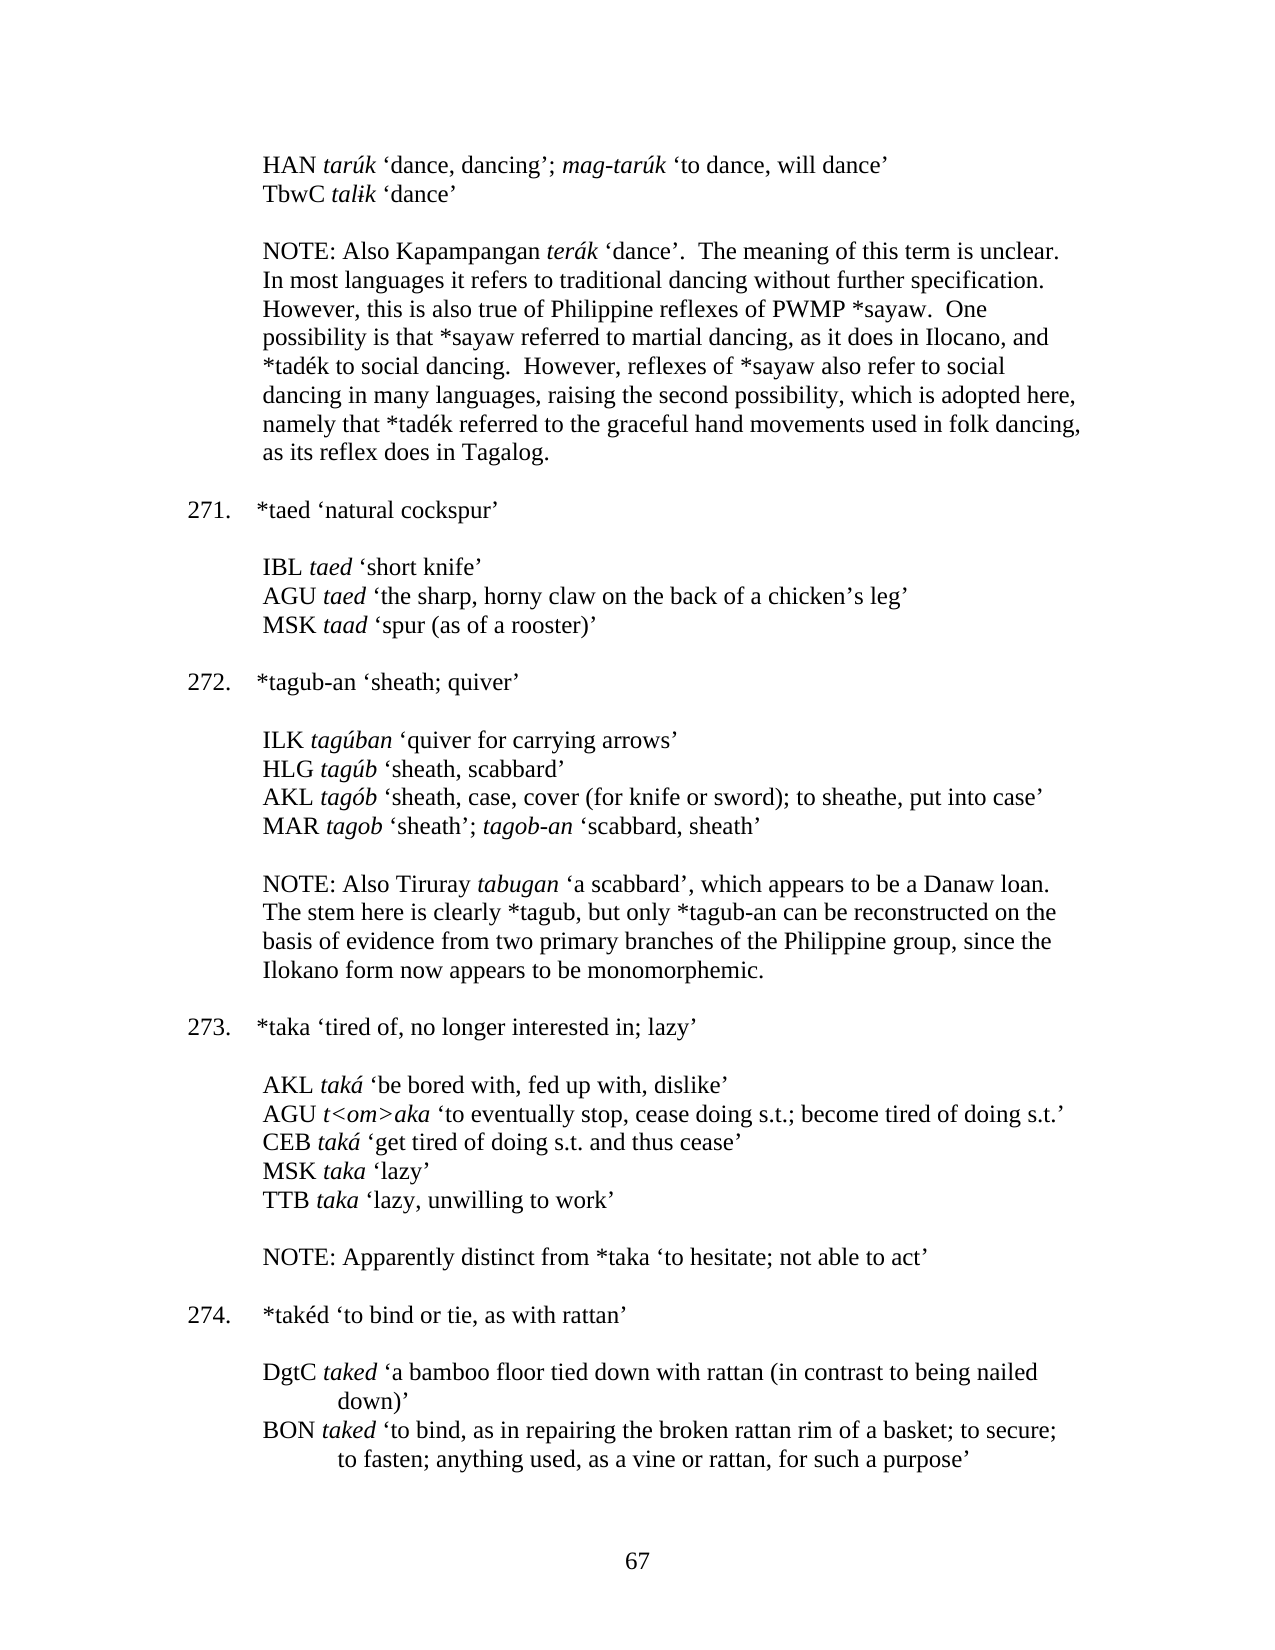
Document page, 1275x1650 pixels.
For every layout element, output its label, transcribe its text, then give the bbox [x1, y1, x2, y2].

text HAN tarúk ‘dance, dancing’; mag-tarúk ‘to dance, will dance’ [187, 150, 1087, 179]
text MSK taad ‘spur (as of a rooster)’ [187, 610, 1087, 639]
text *tadék to social dancing. However, reflexes of *sayaw also refer to social [187, 351, 1087, 380]
text NOTE: Also Tiruray tabugan ‘a scabbard’, which appears to be a Danaw loan. [187, 869, 1087, 897]
text AKL tagób ‘sheath, case, cover (for knife or sword); to sheathe, put into case’ [187, 782, 1087, 811]
text MAR tagob ‘sheath’; tagob-an ‘scabbard, sheath’ [187, 811, 1087, 840]
text basis of evidence from two primary branches of the Philippine group, since the Ilokano form now appears to be monomorphemic. [262, 926, 1087, 984]
text 272. *tagub-an ‘sheath; quiver’ [187, 667, 1087, 696]
text 273. *taka ‘tired of, no longer interested in; lazy’ [187, 1012, 1087, 1041]
text BON taked ‘to bind, as in repairing the broken rattan rim of a basket; to secure; [187, 1415, 1087, 1444]
text AGU t<om>aka ‘to eventually stop, cease doing s.t.; become tired of doing s.t.’ [187, 1099, 1087, 1127]
text down)’ [262, 1386, 1087, 1415]
text TbwC talɨk ‘dance’ [187, 179, 1087, 207]
text The stem here is clearly *tagub, but only *tagub-an can be reconstructed on the [187, 897, 1087, 926]
text IBL taed ‘short knife’ [187, 552, 1087, 581]
text as its reflex does in Tagalog. [187, 437, 1087, 466]
text AKL taká ‘be bored with, fed up with, dislike’ [187, 1070, 1087, 1099]
text dancing in many languages, raising the second possibility, which is adopted here, [187, 380, 1087, 409]
text MSK taka ‘lazy’ [187, 1156, 1087, 1185]
text CEB taká ‘get tired of doing s.t. and thus cease’ [187, 1127, 1087, 1156]
text However, this is also true of Philippine reflexes of PWMP *sayaw. One [187, 294, 1087, 322]
text NOTE: Also Kapampangan terák ‘dance’. The meaning of this term is unclear. [187, 236, 1087, 265]
text HLG tagúb ‘sheath, scabbard’ [187, 754, 1087, 782]
text namely that *tadék referred to the graceful hand movements used in folk dancing, [187, 409, 1087, 437]
text In most languages it refers to traditional dancing without further specification. [187, 265, 1087, 294]
text AGU taed ‘the sharp, horny claw on the back of a chicken’s leg’ [187, 581, 1087, 610]
text to fasten; anything used, as a vine or rattan, for such a purpose’ [262, 1444, 1087, 1472]
text possibility is that *sayaw referred to martial dancing, as it does in Ilocano, and [187, 322, 1087, 351]
text 271. *taed ‘natural cockspur’ [187, 495, 1087, 524]
text TTB taka ‘lazy, unwilling to work’ [187, 1185, 1087, 1214]
text NOTE: Apparently distinct from *taka ‘to hesitate; not able to act’ [187, 1242, 1087, 1271]
text 274. *takéd ‘to bind or tie, as with rattan’ [187, 1300, 1087, 1329]
text ILK tagúban ‘quiver for carrying arrows’ [187, 725, 1087, 754]
text DgtC taked ‘a bamboo floor tied down with rattan (in contrast to being nailed [187, 1357, 1087, 1386]
